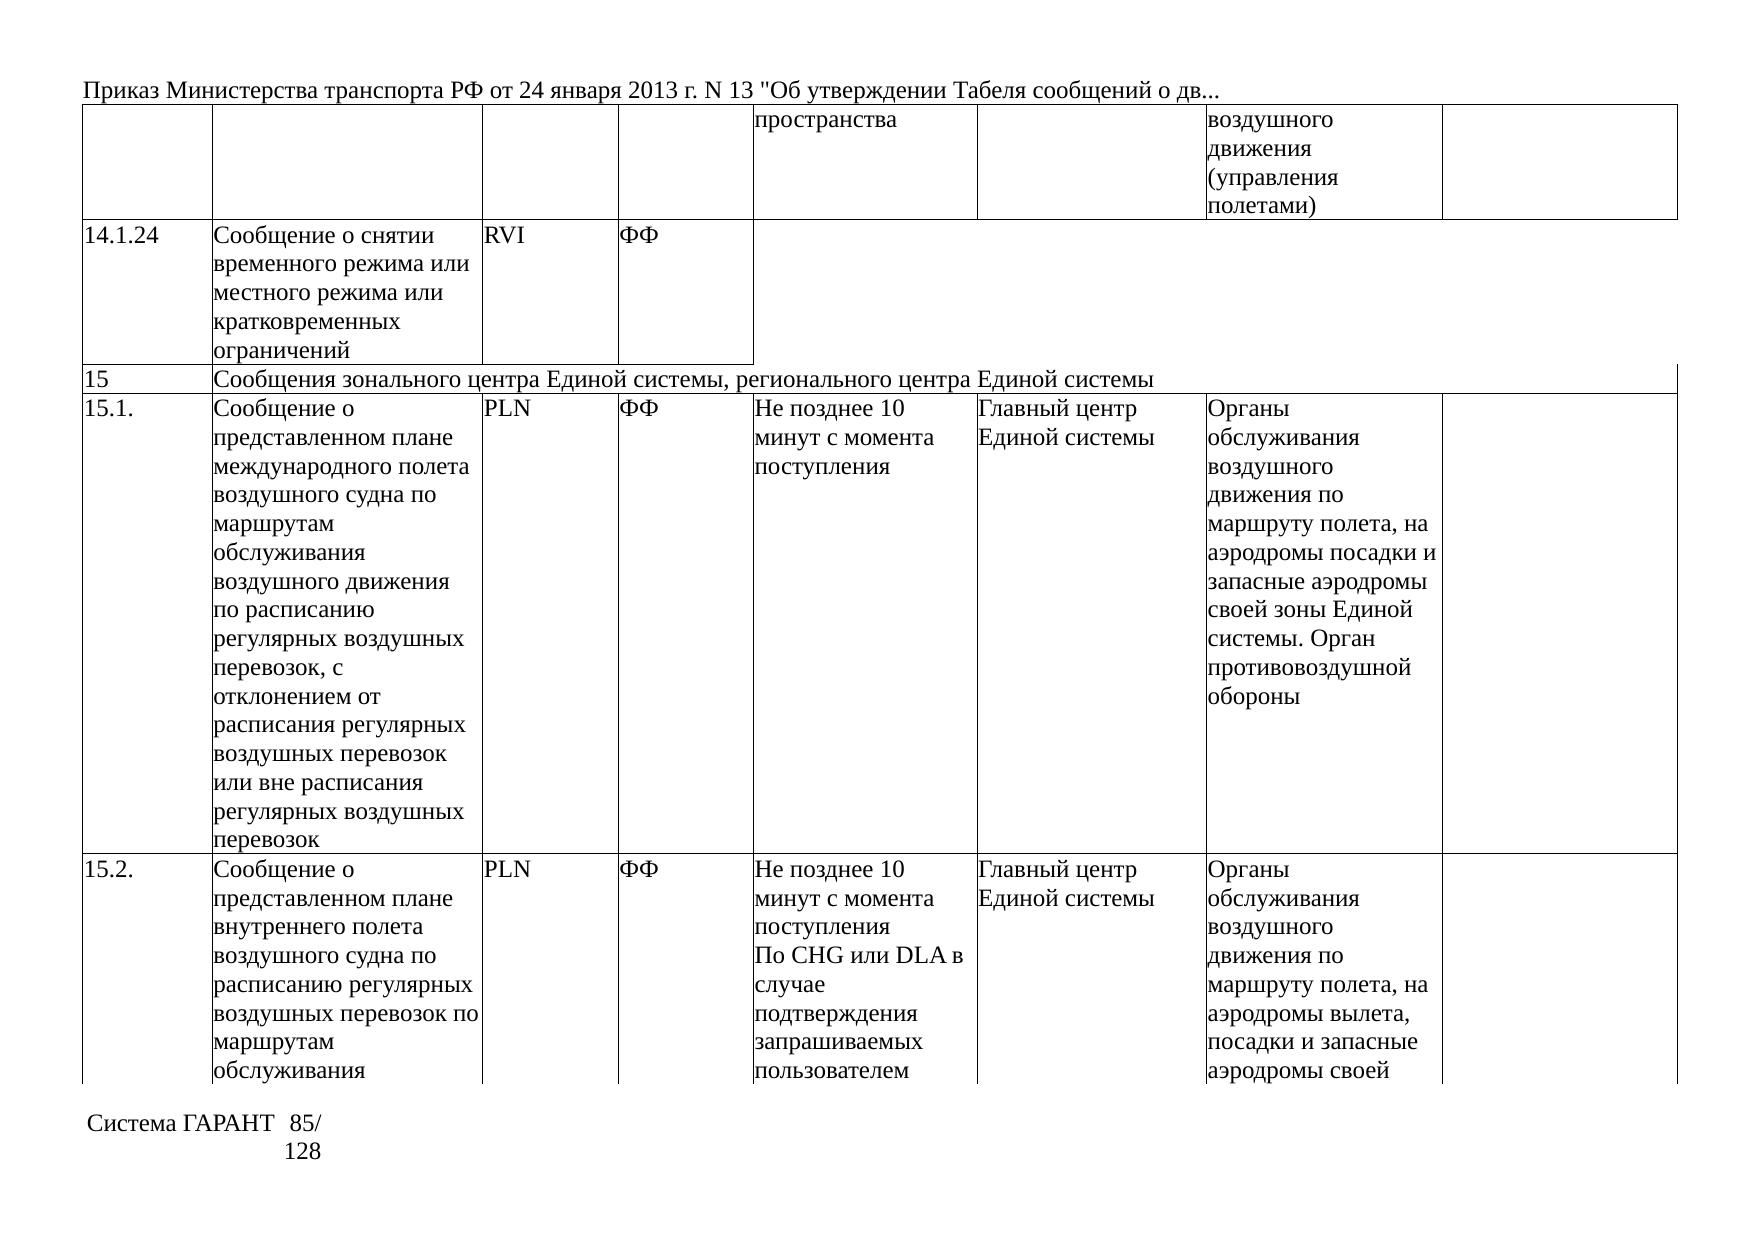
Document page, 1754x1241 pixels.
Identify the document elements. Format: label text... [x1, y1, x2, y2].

table_cell Не позднее 10 минут с момента поступления По CHG или DLA в случае подтверждения запрашиваемых пользователем [754, 854, 977, 1084]
table_cell воздушного движения (управления полетами) [1207, 105, 1442, 219]
table_cell Не позднее 10 минут с момента поступления [754, 394, 977, 853]
table_cell Органы обслуживания воздушного движения по маршруту полета, на аэродромы вылета, посадки и запасные аэродромы своей [1207, 854, 1442, 1084]
table_cell ФФ [619, 854, 753, 1084]
table_cell Главный центр Единой системы [978, 854, 1206, 1084]
table_cell RVI [483, 220, 618, 363]
table_cell 15.2. [83, 854, 212, 1084]
table_cell Сообщение о представленном плане международного полета воздушного судна по маршрутам обслуживания воздушного движения по расписанию регулярных воздушных перевозок, с отклонением от расписания регулярных воздушных перевозок или вне расписания регулярных воздушных перевозок [213, 394, 482, 853]
table_cell [977, 220, 1206, 363]
table_cell [483, 105, 618, 219]
table_cell [83, 105, 212, 219]
table_cell [978, 105, 1206, 219]
table_cell 14.1.24 [83, 220, 212, 363]
table_cell [1443, 394, 1677, 853]
table_cell 15 [83, 365, 212, 393]
table_cell PLN [483, 394, 618, 853]
table_cell ФФ [619, 394, 753, 853]
table_cell Сообщение о снятии временного режима или местного режима или кратковременных ограничений [213, 220, 482, 363]
table_cell [213, 105, 482, 219]
table_cell Органы обслуживания воздушного движения по маршруту полета, на аэродромы посадки и запасные аэродромы своей зоны Единой системы. Орган противовоздушной обороны [1207, 394, 1442, 853]
table_cell [1442, 220, 1677, 363]
table_cell 15.1. [83, 394, 212, 853]
table_cell Сообщения зонального центра Единой системы, регионального центра Единой системы [213, 364, 1677, 393]
table_cell ФФ [619, 220, 753, 363]
table_cell [1443, 105, 1677, 219]
table_cell [619, 105, 753, 219]
table_cell Сообщение о представленном плане внутреннего полета воздушного судна по расписанию регулярных воздушных перевозок по маршрутам обслуживания [213, 854, 482, 1084]
table_cell PLN [483, 854, 618, 1084]
table_cell Главный центр Единой системы [978, 394, 1206, 853]
table_cell [1443, 854, 1677, 1084]
table_cell пространства [754, 105, 977, 219]
table_cell [754, 220, 977, 363]
table_cell [1206, 220, 1442, 363]
